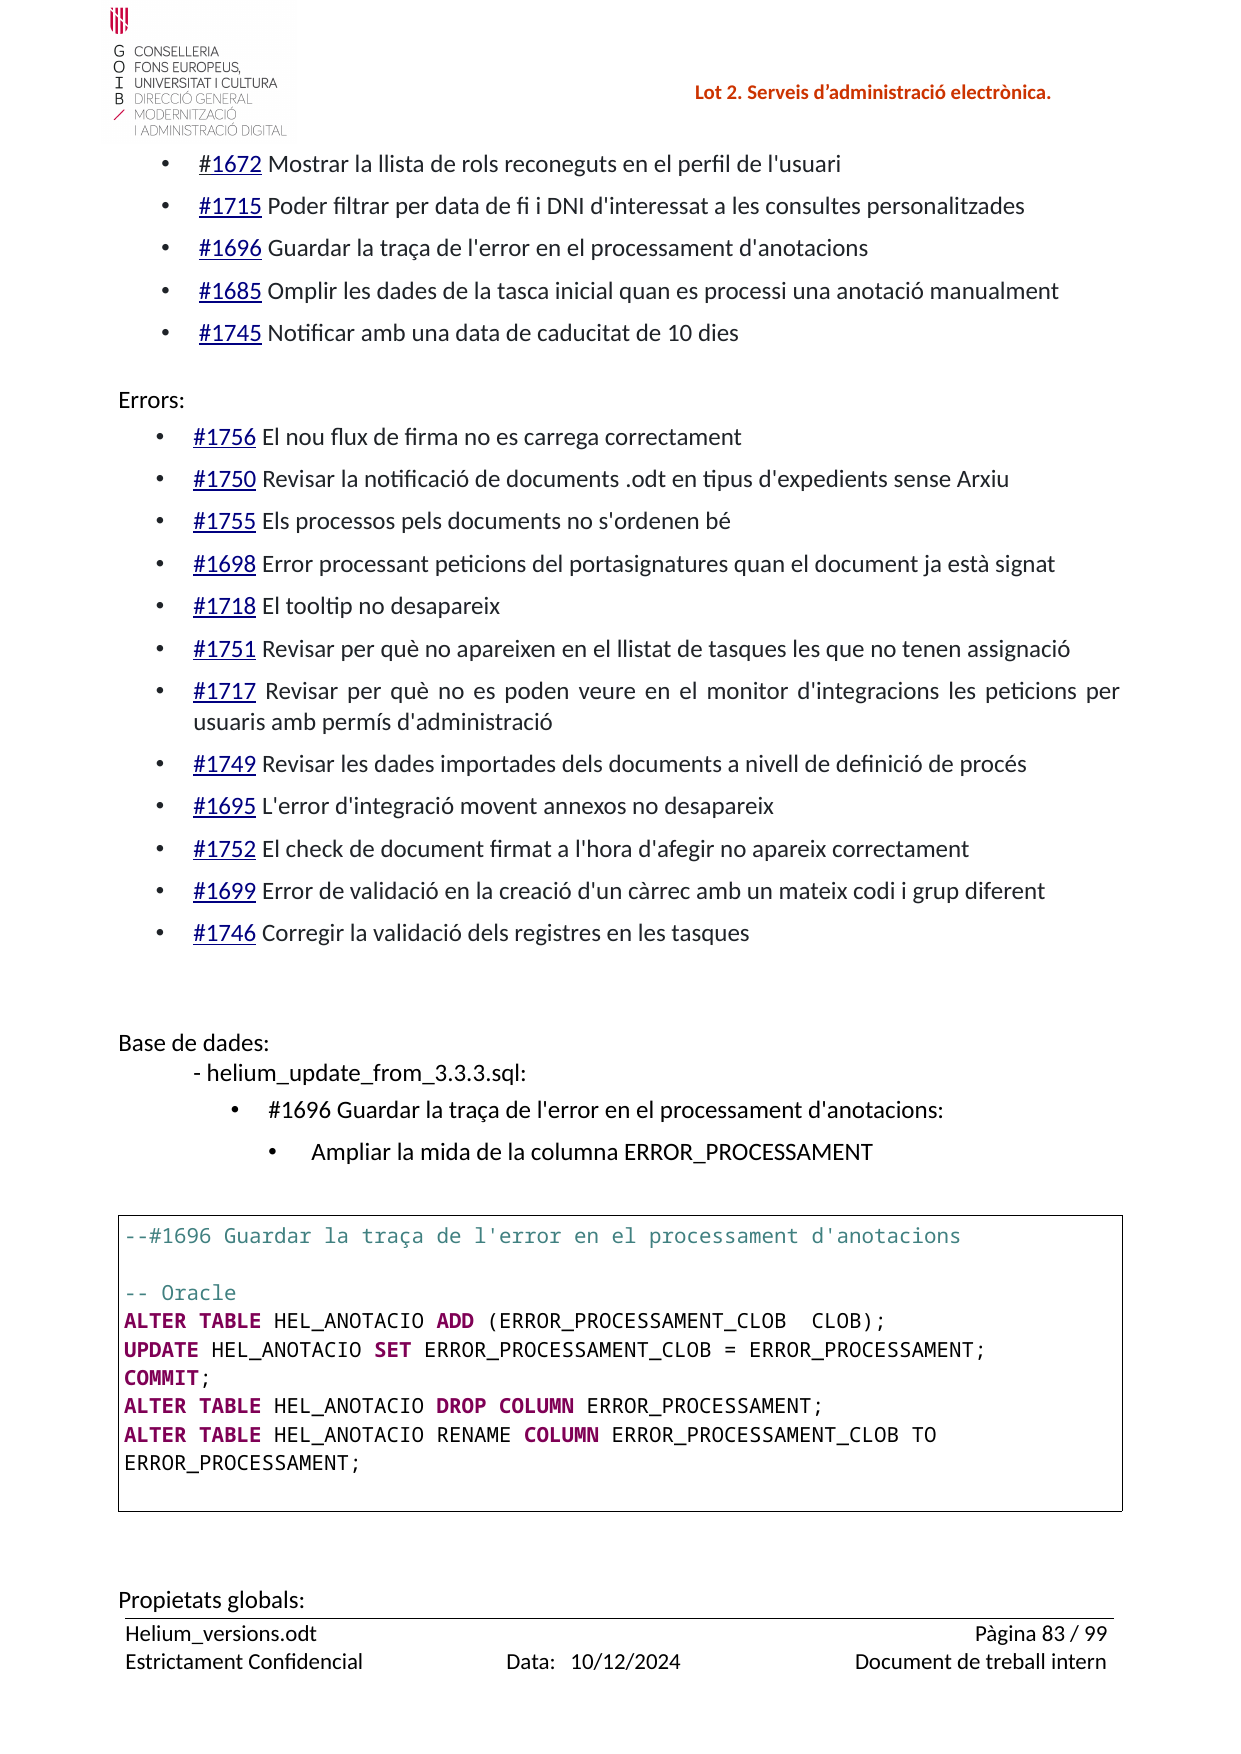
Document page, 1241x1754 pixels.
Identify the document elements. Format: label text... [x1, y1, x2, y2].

list #1717 Revisar per què no es poden veure en el monitor d'integracions les peticions per usuaris amb permís d'administració [156, 675, 1122, 736]
text Errors: [118, 384, 1122, 415]
table_header --#1696 Guardar la traça de l'error en el processament d'anotacions -- Oracle ALTER TABLE HEL_ANOTACIO ADD (ERROR_PROCESSAMENT_CLOB CLOB); UPDATE HEL_ANOTACIO SET ERROR_PROCESSAMENT_CLOB = ERROR_PROCESSAMENT; COMMIT; ALTER TABLE HEL_ANOTACIO DROP COLUMN ERROR_PROCESSAMENT; ALTER TABLE HEL_ANOTACIO RENAME COLUMN ERROR_PROCESSAMENT_CLOB TO ERROR_PROCESSAMENT; [119, 1216, 1122, 1511]
list #1696 Guardar la traça de l'error en el processament d'anotacions [161, 232, 1122, 263]
list #1746 Corregir la validació dels registres en les tasques [156, 918, 1122, 948]
list #1696 Guardar la traça de l'error en el processament d'anotacions: [231, 1094, 1122, 1124]
list #1752 El check de document firmat a l'hora d'afegir no apareix correctament [156, 833, 1122, 863]
text Base de dades: [118, 1027, 1122, 1057]
text - helium_update_from_3.3.3.sql: [118, 1057, 1122, 1088]
text Propietats globals: [118, 1584, 1122, 1615]
list #1750 Revisar la notificació de documents .odt en tipus d'expedients sense Arxiu [156, 463, 1122, 494]
picture [100, 0, 297, 144]
list #1749 Revisar les dades importades dels documents a nivell de definició de procés [156, 748, 1122, 778]
list #1751 Revisar per què no apareixen en el llistat de tasques les que no tenen assignació [156, 633, 1122, 663]
list #1715 Poder filtrar per data de fi i DNI d'interessat a les consultes personalitzades [161, 190, 1122, 221]
list #1755 Els processos pels documents no s'ordenen bé [156, 506, 1122, 536]
list #1672 Mostrar la llista de rols reconeguts en el perfil de l'usuari [161, 148, 1122, 178]
list #1698 Error processant peticions del portasignatures quan el document ja està signat [156, 548, 1122, 578]
list #1756 El nou flux de firma no es carrega correctament [156, 421, 1122, 451]
list Ampliar la mida de la columna ERROR_PROCESSAMENT [268, 1136, 1122, 1167]
list #1745 Notificar amb una data de caducitat de 10 dies [161, 317, 1122, 348]
list #1699 Error de validació en la creació d'un càrrec amb un mateix codi i grup diferent [156, 875, 1122, 906]
list #1695 L'error d'integració movent annexos no desapareix [156, 790, 1122, 821]
list #1718 El tooltip no desapareix [156, 590, 1122, 621]
list #1685 Omplir les dades de la tasca inicial quan es processi una anotació manualment [161, 275, 1122, 305]
